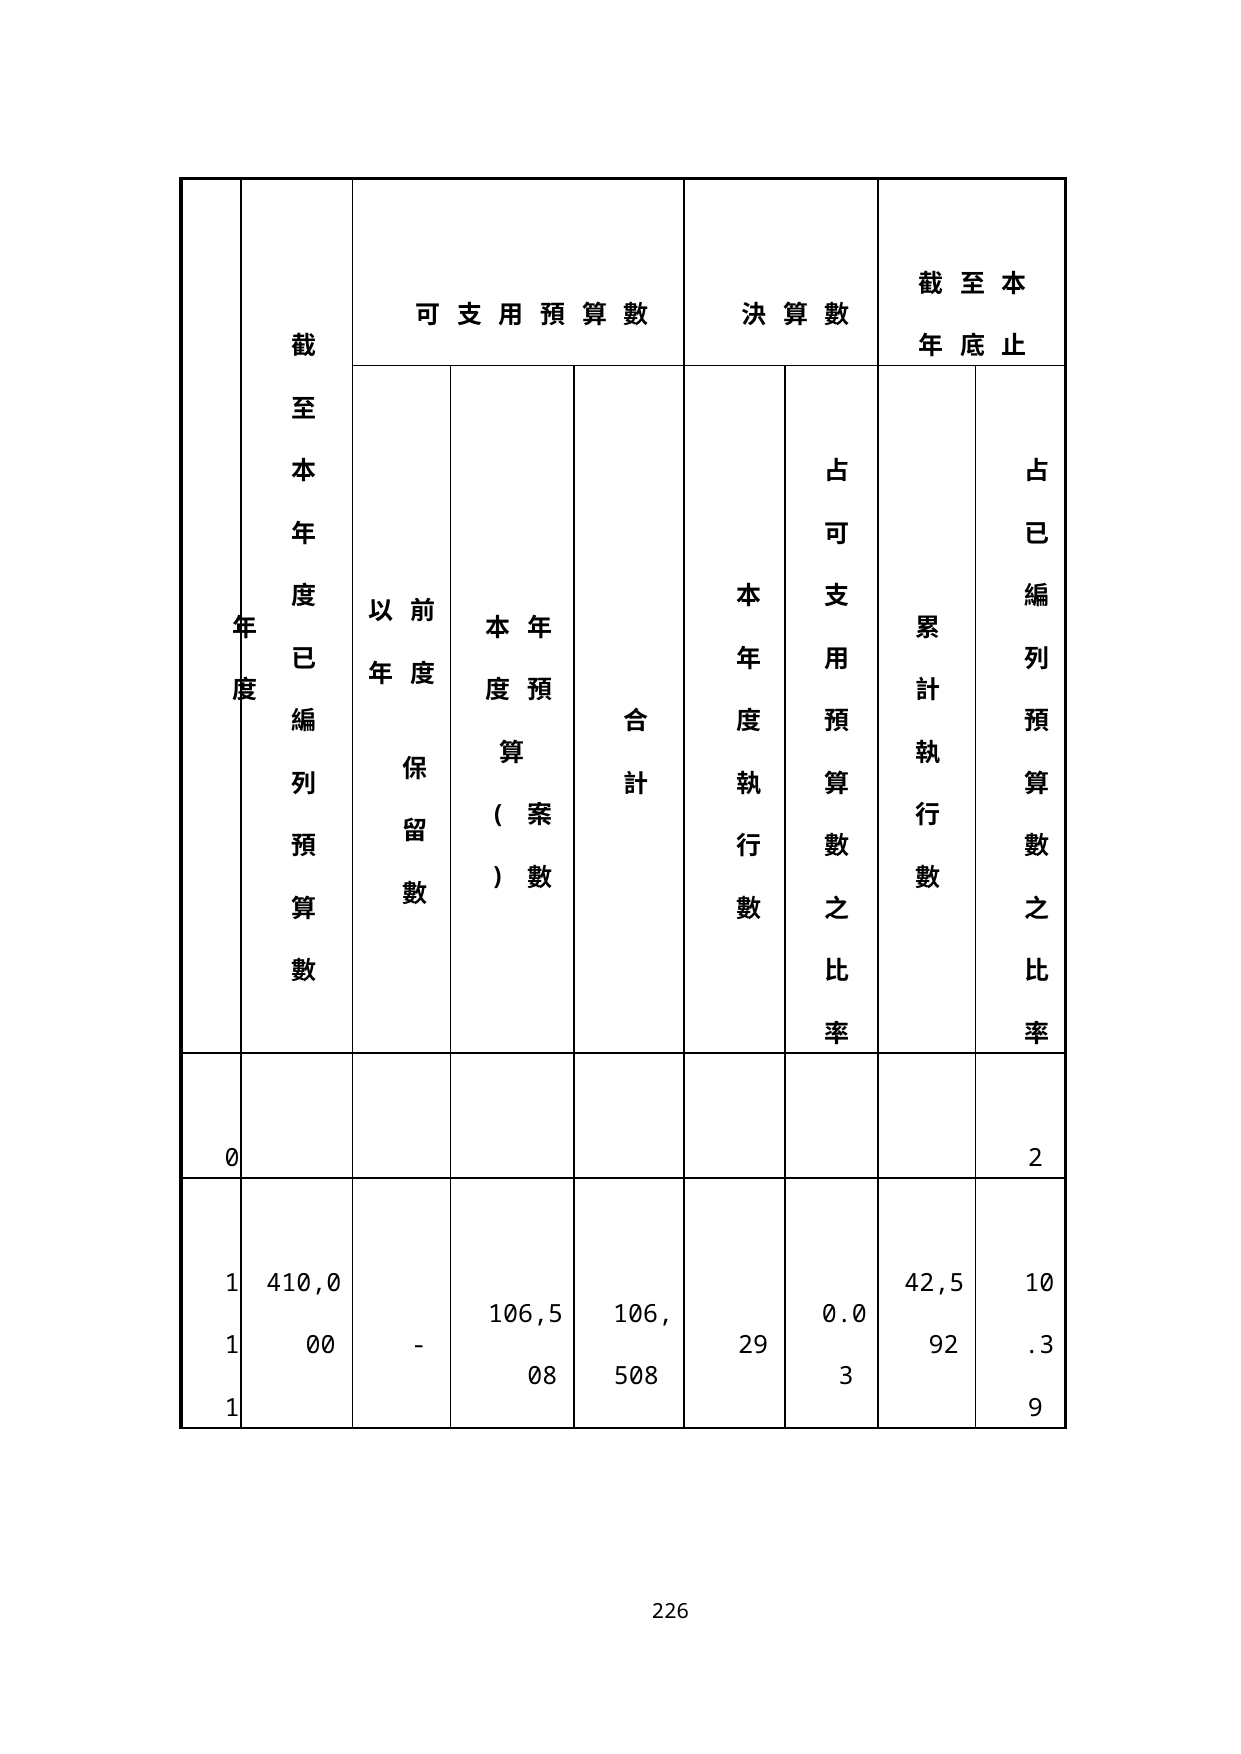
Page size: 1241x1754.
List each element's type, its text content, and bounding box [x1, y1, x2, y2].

table_cell [879, 1054, 975, 1177]
table_header 年度 [183, 180, 240, 1052]
table_cell [242, 1054, 352, 1177]
table_cell [786, 1054, 877, 1177]
table_cell 410,000 [242, 1179, 352, 1427]
table_cell 本年度預算(案)數 [451, 366, 573, 1052]
table_cell 106,508 [575, 1179, 683, 1427]
table_cell 111 [183, 1179, 240, 1427]
table_cell 42,592 [879, 1179, 975, 1427]
table_cell 106,508 [451, 1179, 573, 1427]
table_header 可支用預算數 [353, 180, 683, 365]
table_cell 10.39 [976, 1179, 1064, 1427]
table_cell - [353, 1179, 450, 1427]
table_cell 本年度 執行數 [685, 366, 784, 1052]
table_cell 0 [183, 1054, 240, 1177]
table_cell 累計執行數 [879, 366, 975, 1052]
table_header 截至本年底止 [879, 180, 1064, 365]
table_cell [451, 1054, 573, 1177]
table_cell [353, 1054, 450, 1177]
table_cell [685, 1054, 784, 1177]
table_cell [575, 1054, 683, 1177]
table_cell 2 [976, 1054, 1064, 1177]
table_cell 占已編列預算數之比率 [976, 366, 1064, 1052]
table_cell 29 [685, 1179, 784, 1427]
table_header 截至本年度已編列預算數 [242, 180, 352, 1052]
table_cell 以前年度 保留數 [353, 366, 450, 1052]
table_header 決算數 [685, 180, 877, 365]
table_cell 0.03 [786, 1179, 877, 1427]
table_cell 合計 [575, 366, 683, 1052]
table_cell 占可支用預算數之比率 [786, 366, 877, 1052]
